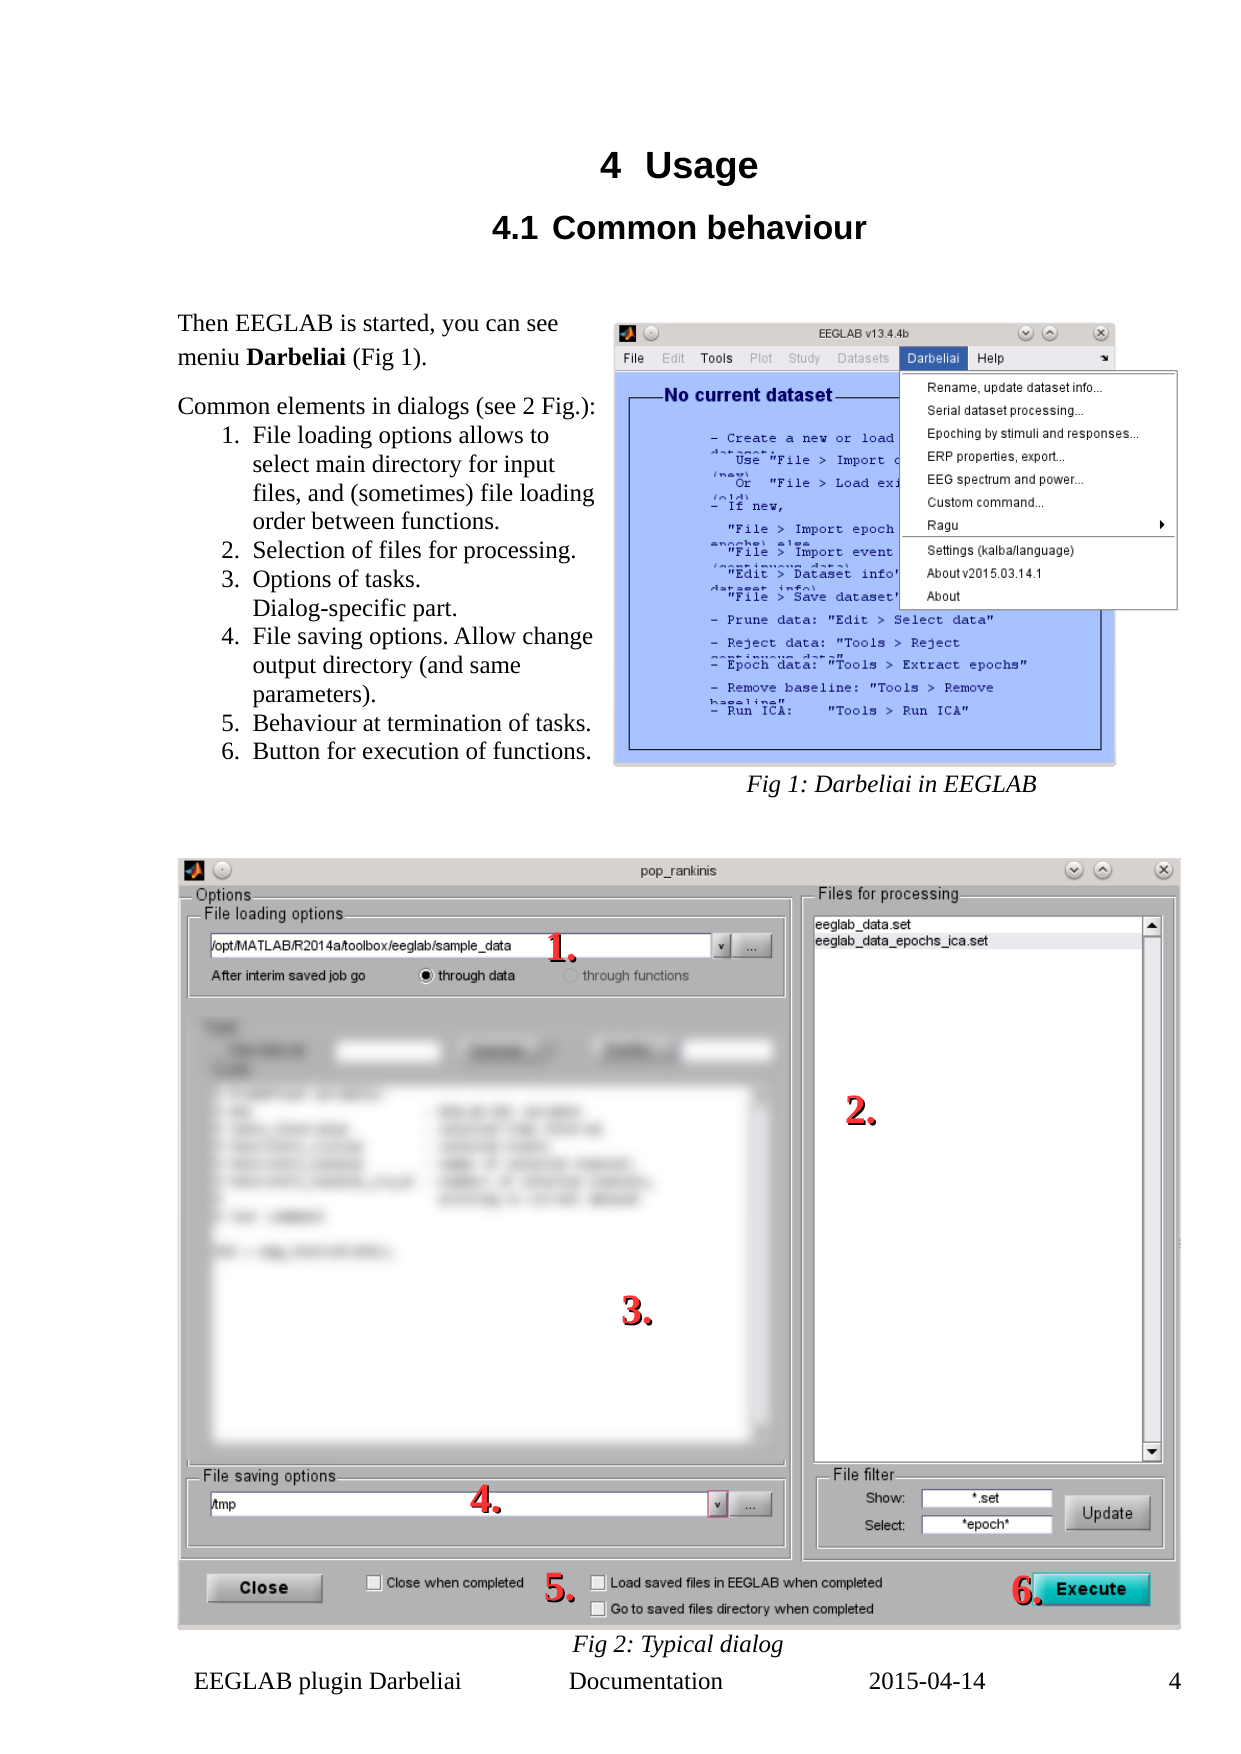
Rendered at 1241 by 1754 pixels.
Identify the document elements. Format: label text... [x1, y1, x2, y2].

list Button for execution of functions. [215, 736, 602, 765]
list File saving options. Allow change output directory (and same parameters). [215, 621, 602, 708]
text Common elements in dialogs (see 2 Fig.): [177, 391, 602, 420]
text [602, 798, 1184, 804]
list Options of tasks. Dialog-specific part. [215, 564, 602, 621]
text Fig 1: Darbeliai in EEGLAB [602, 770, 1184, 798]
subtitle Common behaviour [177, 208, 1181, 246]
text Fig 2: Typical dialog [177, 1630, 1181, 1658]
list Selection of files for processing. [215, 535, 602, 564]
picture [611, 320, 1184, 770]
picture [177, 858, 1182, 1630]
list File loading options allows to select main directory for input files, and (sometimes) file loading order between functions. [215, 420, 602, 535]
subtitle Usage [177, 143, 1181, 187]
list Behaviour at termination of tasks. [215, 708, 602, 736]
text Then EEGLAB is started, you can see meniu Darbeliai (Fig 1). [177, 308, 1181, 371]
